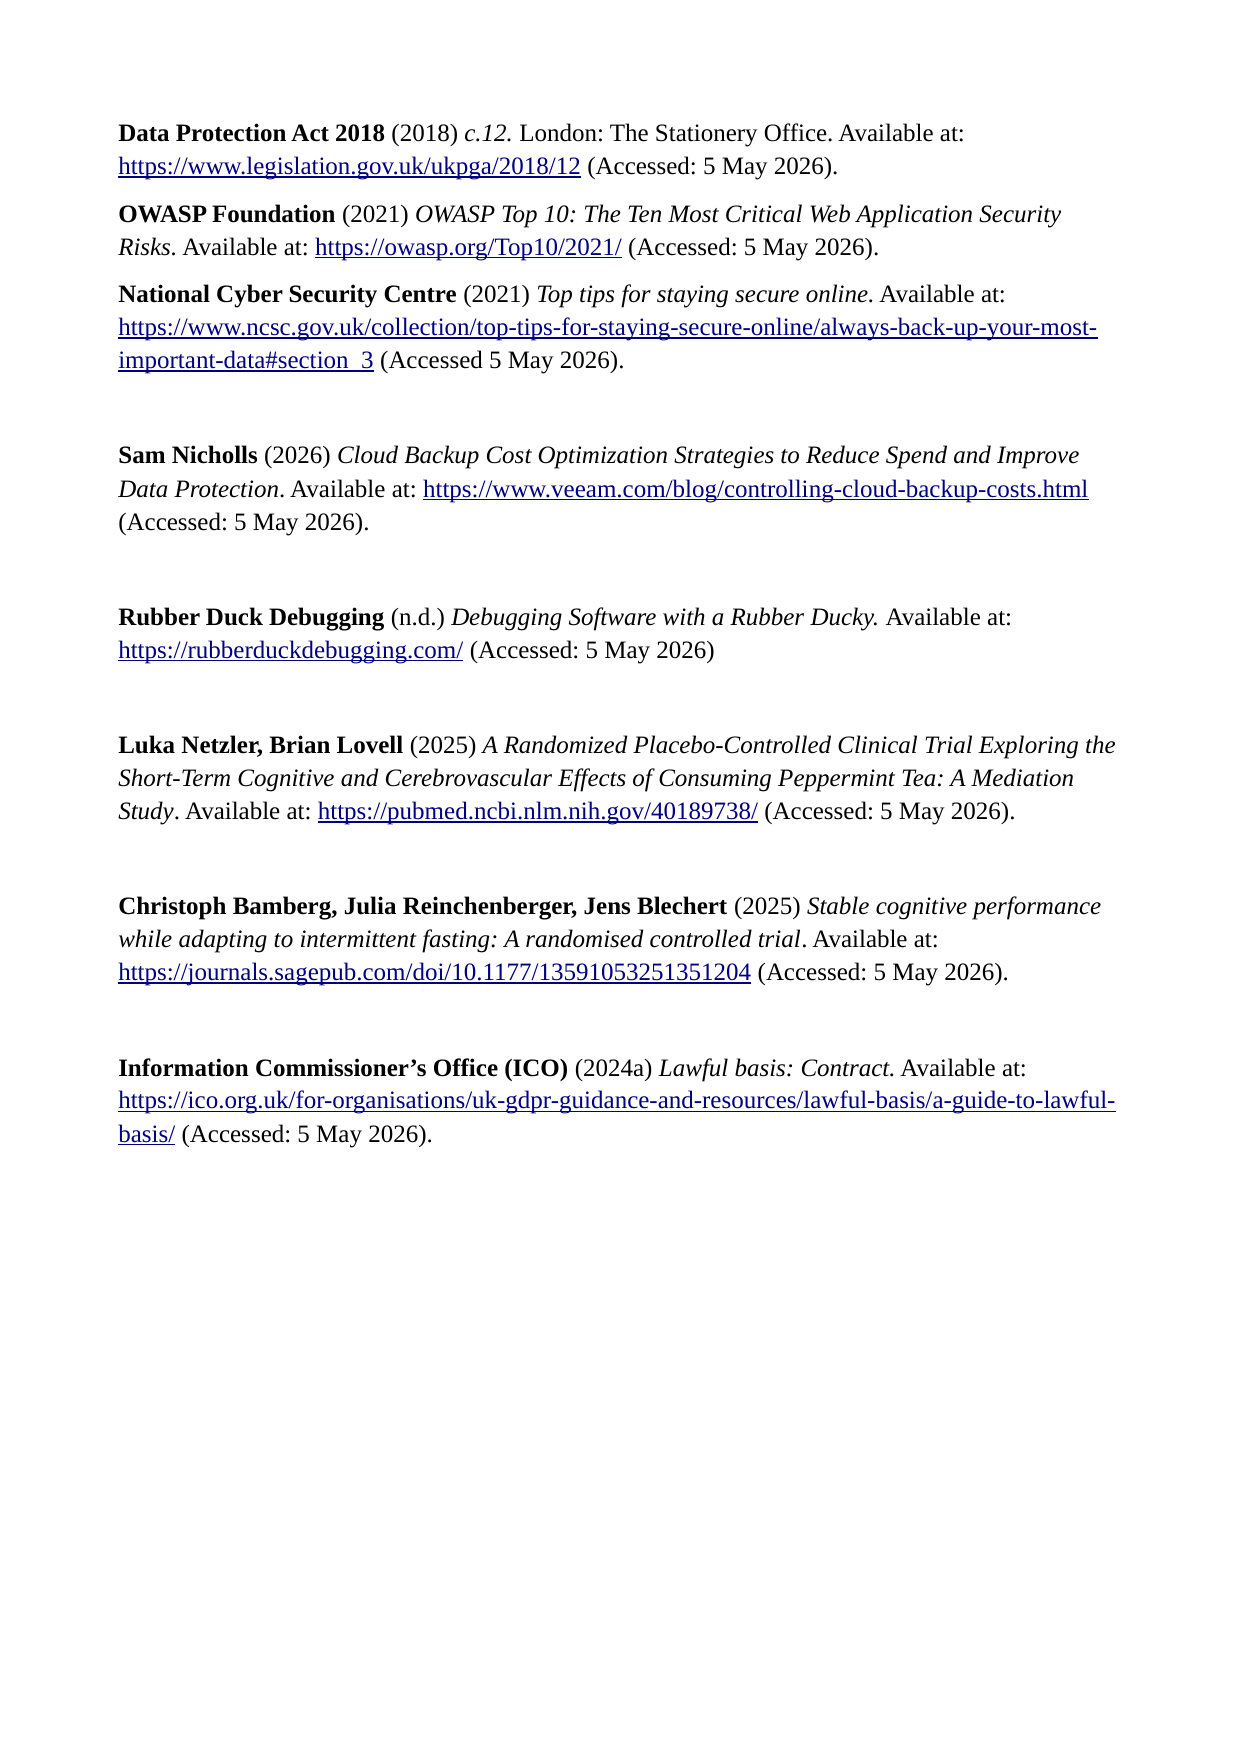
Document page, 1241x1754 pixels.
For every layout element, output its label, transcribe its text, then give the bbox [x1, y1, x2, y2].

text Data Protection Act 2018 (2018) c.12. London: The Stationery Office. Available at: https://www.legislation.gov.uk/ukpga/2018/12 (Accessed: 5 May 2026). [118, 118, 1122, 180]
text OWASP Foundation (2021) OWASP Top 10: The Ten Most Critical Web Application Security Risks. Available at: https://owasp.org/Top10/2021/ (Accessed: 5 May 2026). [118, 199, 1122, 261]
text Rubber Duck Debugging (n.d.) Debugging Software with a Rubber Ducky. Available at: https://rubberduckdebugging.com/ (Accessed: 5 May 2026) [118, 602, 1122, 664]
text Sam Nicholls (2026) Cloud Backup Cost Optimization Strategies to Reduce Spend and Improve Data Protection. Available at: https://www.veeam.com/blog/controlling-cloud-backup-costs.html (Accessed: 5 May 2026). [118, 441, 1122, 535]
text Luka Netzler, Brian Lovell (2025) A Randomized Placebo-Controlled Clinical Trial Exploring the Short-Term Cognitive and Cerebrovascular Effects of Consuming Peppermint Tea: A Mediation Study. Available at: https://pubmed.ncbi.nlm.nih.gov/40189738/ (Accessed: 5 May 2026). [118, 730, 1122, 825]
text Christoph Bamberg, Julia Reinchenberger, Jens Blechert (2025) Stable cognitive performance while adapting to intermittent fasting: A randomised controlled trial. Available at: https://journals.sagepub.com/doi/10.1177/13591053251351204 (Accessed: 5 May 2026). [118, 891, 1122, 986]
text Information Commissioner’s Office (ICO) (2024a) Lawful basis: Contract. Available at: https://ico.org.uk/for-organisations/uk-gdpr-guidance-and-resources/lawful-basis/a-guide-to-lawful-basis/ (Accessed: 5 May 2026). [118, 1053, 1122, 1147]
text National Cyber Security Centre (2021) Top tips for staying secure online. Available at: https://www.ncsc.gov.uk/collection/top-tips-for-staying-secure-online/always-back-up-your-most-important-data#section_3 (Accessed 5 May 2026). [118, 279, 1122, 374]
